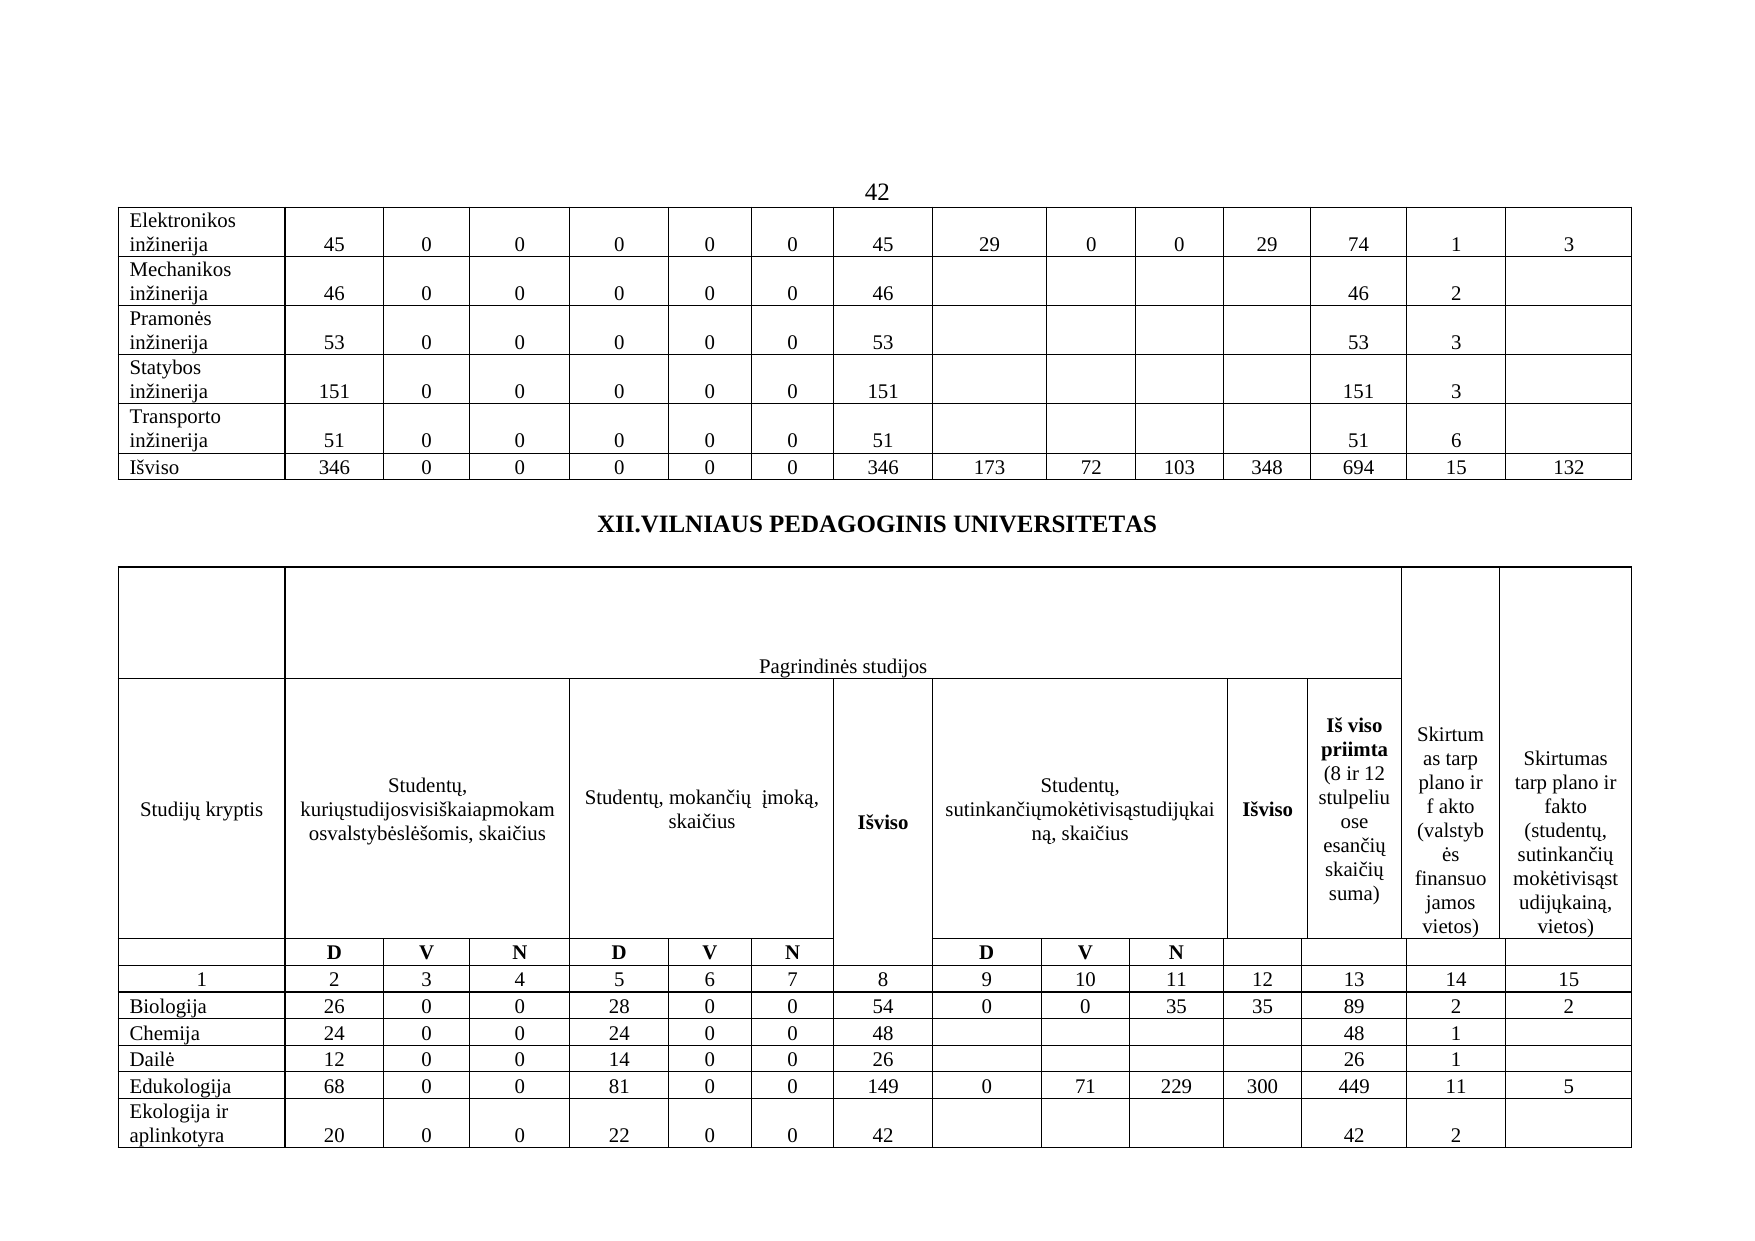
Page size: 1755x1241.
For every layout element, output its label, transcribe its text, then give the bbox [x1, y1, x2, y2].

table_cell Biologija [119, 993, 284, 1018]
table_cell 0 [1042, 993, 1129, 1018]
table_cell 0 [669, 257, 751, 305]
table_cell 24 [570, 1019, 668, 1044]
table_cell 151 [1311, 355, 1406, 403]
table_cell 12 [1224, 966, 1301, 991]
table_cell 173 [933, 454, 1046, 479]
table_cell [1506, 404, 1631, 452]
table_cell [933, 355, 1046, 403]
table_cell 24 [286, 1019, 383, 1044]
table_cell 3 [1407, 355, 1505, 403]
table_cell 0 [752, 454, 833, 479]
table_cell 51 [1311, 404, 1406, 452]
table_cell 22 [570, 1099, 668, 1147]
text XII.VILNIAUS PEDAGOGINIS UNIVERSITETAS [118, 509, 1636, 538]
table_cell 0 [933, 1072, 1041, 1098]
table_cell [1136, 404, 1223, 452]
table_cell Transporto inžinerija [119, 404, 284, 452]
table_cell 26 [286, 993, 383, 1018]
table_cell 8 [834, 966, 932, 991]
table_header Skirtumas tarp plano ir fakto (studentų, sutinkančiųmokėtivisąstudijųkainą, vietos) [1500, 568, 1631, 938]
table_cell Išviso [1228, 679, 1307, 938]
table_cell 2 [1407, 1099, 1505, 1147]
table_cell 0 [570, 404, 668, 452]
table_cell 0 [384, 404, 469, 452]
table_cell [933, 1099, 1041, 1147]
table_cell Ekologija ir aplinkotyra [119, 1099, 284, 1147]
table_cell 29 [1224, 208, 1310, 256]
table_cell 0 [470, 993, 569, 1018]
table_cell 3 [1506, 208, 1631, 256]
table_cell 0 [669, 1072, 751, 1098]
table_cell Išviso [119, 454, 284, 479]
table_cell 103 [1136, 454, 1223, 479]
table_cell 0 [669, 306, 751, 354]
table_cell 35 [1224, 993, 1301, 1018]
table_cell [1047, 306, 1135, 354]
table_cell 54 [834, 993, 932, 1018]
table_cell Chemija [119, 1019, 284, 1044]
table_cell Iš viso priimta (8 ir 12 stulpeliuose esančių skaičių suma) [1308, 679, 1401, 938]
table_cell D [570, 939, 668, 965]
table_cell 42 [834, 1099, 932, 1147]
table_cell 0 [669, 208, 751, 256]
table_cell 45 [834, 208, 932, 256]
table_cell Elektronikos inžinerija [119, 208, 284, 256]
table_cell 346 [286, 454, 383, 479]
table_cell 0 [752, 306, 833, 354]
table_cell 0 [752, 257, 833, 305]
table_cell N [1130, 939, 1223, 965]
table_cell [933, 306, 1046, 354]
table_cell 0 [384, 993, 469, 1018]
table_cell [1224, 306, 1310, 354]
table_cell 0 [669, 1099, 751, 1147]
table_cell 20 [286, 1099, 383, 1147]
table_cell Pramonės inžinerija [119, 306, 284, 354]
table_cell 9 [933, 966, 1041, 991]
table_cell 0 [470, 1072, 569, 1098]
table_cell 0 [570, 355, 668, 403]
table_cell V [1042, 939, 1129, 965]
table_cell [1224, 1099, 1301, 1147]
table_cell [1042, 1046, 1129, 1071]
table_cell [1506, 1099, 1631, 1147]
table_cell Mechanikos inžinerija [119, 257, 284, 305]
table_cell 0 [570, 454, 668, 479]
table_cell [1506, 939, 1631, 965]
table_cell [1506, 1046, 1631, 1071]
table_cell Studentų, mokančių įmoką, skaičius [570, 679, 833, 938]
table_cell [933, 1019, 1041, 1044]
table_cell 151 [286, 355, 383, 403]
table_cell [1224, 257, 1310, 305]
table_cell 48 [834, 1019, 932, 1044]
table_cell 53 [1311, 306, 1406, 354]
table_cell 71 [1042, 1072, 1129, 1098]
table_cell 68 [286, 1072, 383, 1098]
table_cell [1407, 939, 1505, 965]
table_cell 1 [1407, 1019, 1505, 1044]
table_cell 0 [669, 355, 751, 403]
table_cell [933, 257, 1046, 305]
table_cell 13 [1302, 966, 1406, 991]
table_cell 11 [1407, 1072, 1505, 1098]
table_cell 72 [1047, 454, 1135, 479]
table_cell 1 [119, 966, 284, 991]
table_cell 0 [752, 1099, 833, 1147]
table_cell [1506, 355, 1631, 403]
table_cell [1302, 939, 1406, 965]
table_cell 0 [470, 454, 569, 479]
table_cell 45 [286, 208, 383, 256]
table_cell 0 [384, 355, 469, 403]
table_cell 0 [570, 208, 668, 256]
table_cell 5 [1506, 1072, 1631, 1098]
table_cell 151 [834, 355, 932, 403]
table_cell 0 [384, 1072, 469, 1098]
table_cell 81 [570, 1072, 668, 1098]
table_cell 0 [470, 306, 569, 354]
table_cell V [384, 939, 469, 965]
table_cell V [669, 939, 751, 965]
table_cell N [470, 939, 569, 965]
table_cell 46 [834, 257, 932, 305]
table_cell 0 [570, 257, 668, 305]
table_cell [1130, 1046, 1223, 1071]
table_header [119, 568, 284, 678]
table_cell 0 [669, 454, 751, 479]
table_cell 149 [834, 1072, 932, 1098]
table_cell 42 [1302, 1099, 1406, 1147]
table_cell 0 [752, 404, 833, 452]
table_cell 3 [384, 966, 469, 991]
table_cell Dailė [119, 1046, 284, 1071]
table_cell [1042, 1019, 1129, 1044]
table_cell Studentų, sutinkančiųmokėtivisąstudijųkainą, skaičius [933, 679, 1227, 938]
table_cell 348 [1224, 454, 1310, 479]
table_cell Studentų, kuriųstudijosvisiškaiapmokamosvalstybėslėšomis, skaičius [286, 679, 569, 938]
table_cell [1224, 1019, 1301, 1044]
table_cell 0 [470, 1019, 569, 1044]
table_cell 346 [834, 454, 932, 479]
table_cell 0 [1047, 208, 1135, 256]
table_cell 0 [384, 306, 469, 354]
table_header Pagrindinės studijos [286, 568, 1401, 678]
table_cell 1 [1407, 1046, 1505, 1071]
table_cell 11 [1130, 966, 1223, 991]
table_cell [1130, 1099, 1223, 1147]
table_cell 46 [286, 257, 383, 305]
table_cell 48 [1302, 1019, 1406, 1044]
table_cell 0 [384, 1099, 469, 1147]
table_cell 53 [834, 306, 932, 354]
table_cell 1 [1407, 208, 1505, 256]
table_cell [933, 404, 1046, 452]
table_cell 2 [1407, 993, 1505, 1018]
table_cell 51 [834, 404, 932, 452]
table_cell 0 [384, 257, 469, 305]
table_cell 0 [470, 404, 569, 452]
table_cell 10 [1042, 966, 1129, 991]
table_cell 3 [1407, 306, 1505, 354]
table_cell [1047, 355, 1135, 403]
table_cell [1224, 355, 1310, 403]
table_cell 12 [286, 1046, 383, 1071]
table_cell 0 [384, 454, 469, 479]
table_cell [1047, 404, 1135, 452]
table_cell [1224, 404, 1310, 452]
table_cell [1506, 257, 1631, 305]
table_cell 0 [933, 993, 1041, 1018]
table_cell [1047, 257, 1135, 305]
table_cell 0 [470, 257, 569, 305]
table_cell 51 [286, 404, 383, 452]
table_cell 0 [384, 1046, 469, 1071]
table_cell 53 [286, 306, 383, 354]
table_cell 26 [834, 1046, 932, 1071]
table_cell Išviso [834, 679, 932, 965]
table_cell 14 [570, 1046, 668, 1071]
table_cell 0 [470, 1099, 569, 1147]
table_cell [1130, 1019, 1223, 1044]
table_cell 6 [1407, 404, 1505, 452]
table_cell 28 [570, 993, 668, 1018]
table_cell 15 [1407, 454, 1505, 479]
table_cell [1506, 1019, 1631, 1044]
table_cell [1224, 1046, 1301, 1071]
table_cell 2 [1506, 993, 1631, 1018]
table_cell 0 [669, 1046, 751, 1071]
table_cell 0 [384, 208, 469, 256]
table_cell N [752, 939, 833, 965]
table_cell [933, 1046, 1041, 1071]
table_cell 14 [1407, 966, 1505, 991]
table_cell 0 [752, 1019, 833, 1044]
table_cell Statybos inžinerija [119, 355, 284, 403]
table_cell 0 [669, 993, 751, 1018]
table_cell 4 [470, 966, 569, 991]
table_cell [1136, 306, 1223, 354]
table_cell 89 [1302, 993, 1406, 1018]
table_cell 74 [1311, 208, 1406, 256]
table_cell 0 [470, 208, 569, 256]
table_cell 6 [669, 966, 751, 991]
table_cell Studijų kryptis [119, 679, 284, 938]
table_cell 0 [752, 1046, 833, 1071]
table_cell 0 [669, 1019, 751, 1044]
table_cell [1136, 355, 1223, 403]
table_cell 300 [1224, 1072, 1301, 1098]
table_header Skirtumas tarp plano ir f akto (valstybės finansuojamos vietos) [1402, 568, 1499, 938]
table_cell 0 [752, 1072, 833, 1098]
table_cell 0 [669, 404, 751, 452]
table_cell 15 [1506, 966, 1631, 991]
table_cell [1136, 257, 1223, 305]
table_cell D [933, 939, 1041, 965]
table_cell 449 [1302, 1072, 1406, 1098]
table_cell 132 [1506, 454, 1631, 479]
table_cell 26 [1302, 1046, 1406, 1071]
table_cell [119, 939, 284, 965]
table_cell 694 [1311, 454, 1406, 479]
table_cell Edukologija [119, 1072, 284, 1098]
table_cell 29 [933, 208, 1046, 256]
table_cell 7 [752, 966, 833, 991]
table_cell 46 [1311, 257, 1406, 305]
table_cell 0 [752, 208, 833, 256]
table_cell [1506, 306, 1631, 354]
table_cell 0 [752, 993, 833, 1018]
table_cell [1042, 1099, 1129, 1147]
table_cell 229 [1130, 1072, 1223, 1098]
table_cell 2 [286, 966, 383, 991]
table_cell 0 [384, 1019, 469, 1044]
table_cell 5 [570, 966, 668, 991]
table_cell D [286, 939, 383, 965]
table_cell 2 [1407, 257, 1505, 305]
table_cell 0 [752, 355, 833, 403]
table_cell 0 [470, 1046, 569, 1071]
table_cell 35 [1130, 993, 1223, 1018]
table_cell 0 [470, 355, 569, 403]
table_cell 0 [570, 306, 668, 354]
table_cell [1224, 939, 1301, 965]
table_cell 0 [1136, 208, 1223, 256]
